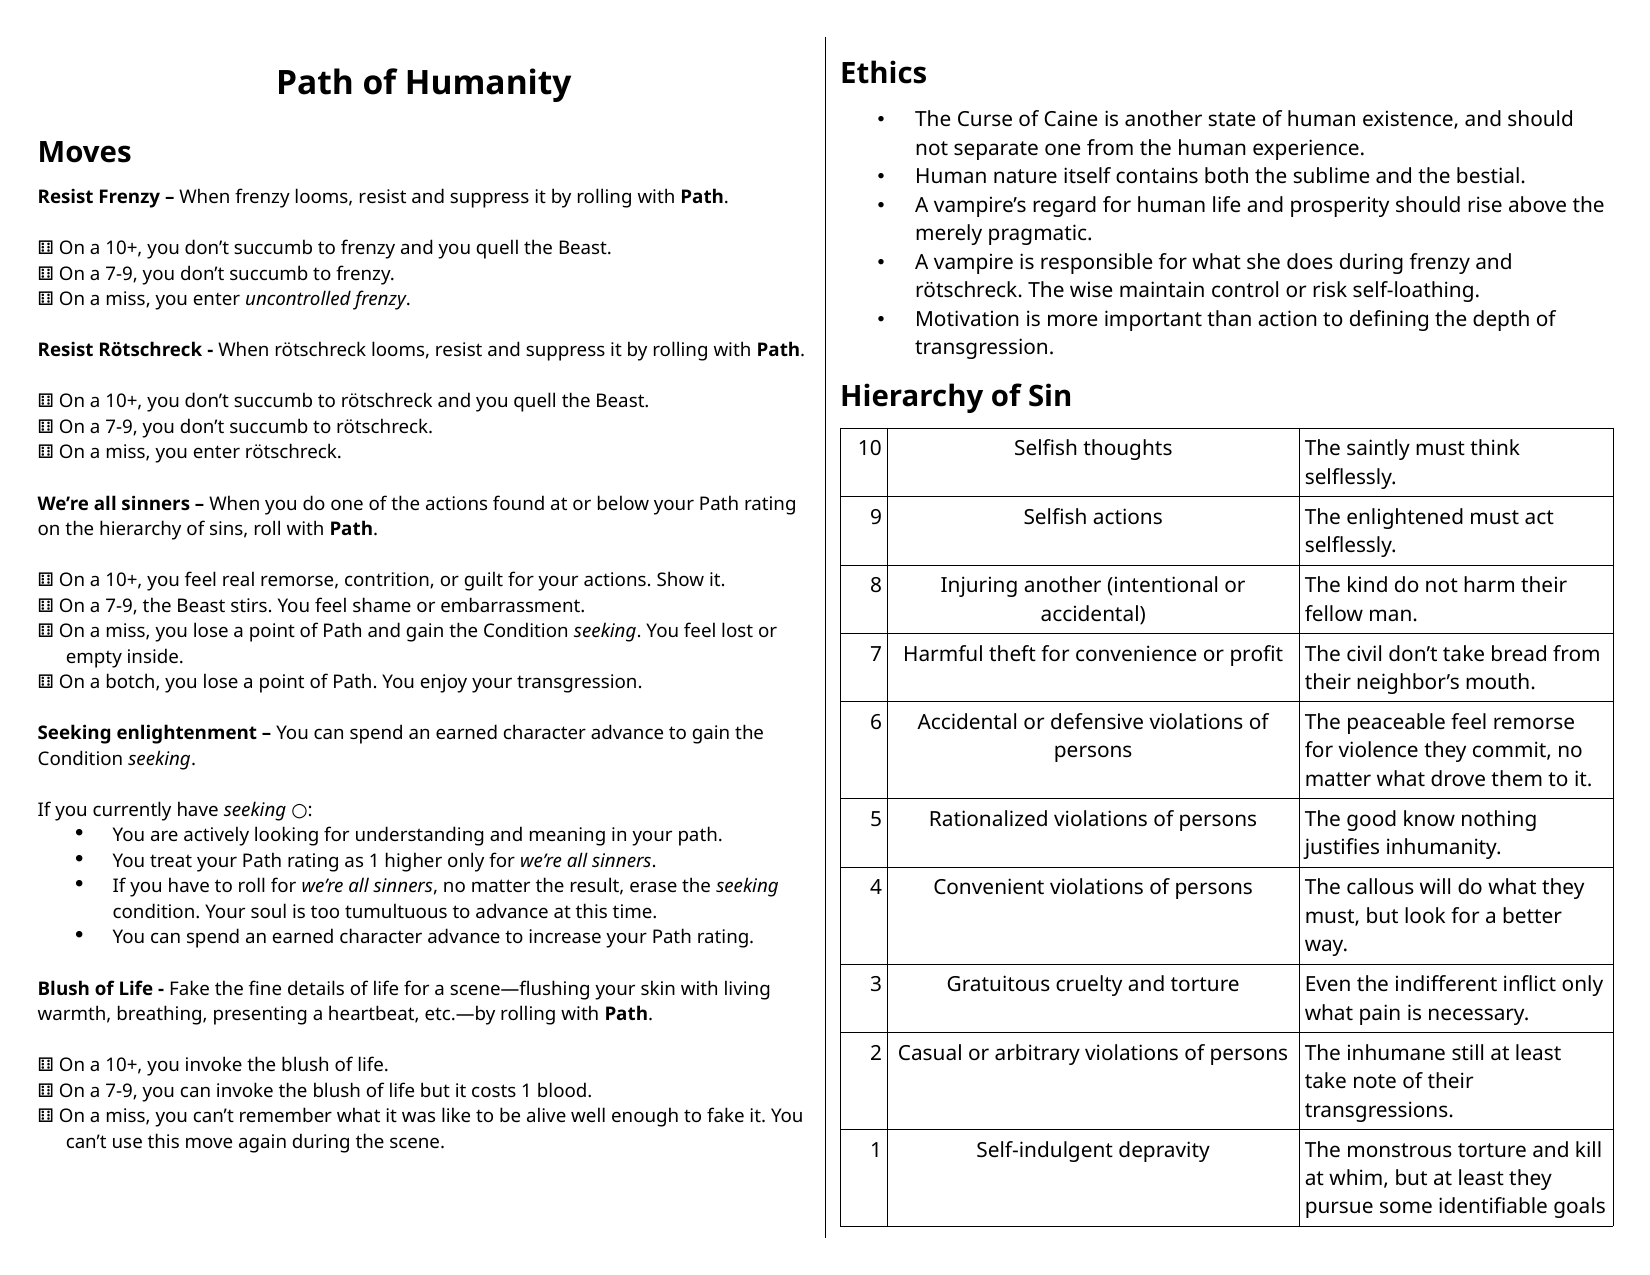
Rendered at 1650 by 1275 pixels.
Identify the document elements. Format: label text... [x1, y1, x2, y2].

text ⚅ On a 7-9, you don’t succumb to frenzy. [37, 260, 810, 286]
table_header The saintly must think selflessly. [1300, 429, 1613, 496]
table_cell The peaceable feel remorse for violence they commit, no matter what drove them to it. [1300, 702, 1613, 798]
text ⚅ On a botch, you lose a point of Path. You enjoy your transgression. [37, 668, 810, 694]
subtitle Ethics [840, 52, 1612, 92]
list You can spend an earned character advance to increase your Path rating. [75, 924, 810, 949]
table_cell 4 [841, 868, 887, 963]
text Resist Rötschreck - When rötschreck looms, resist and suppress it by rolling with Path. [37, 337, 810, 362]
text ⚅ On a 10+, you invoke the blush of life. [37, 1051, 810, 1077]
list Motivation is more important than action to defining the depth of transgression. [877, 304, 1612, 361]
list A vampire is responsible for what she does during frenzy and rötschreck. The wise maintain control or risk self-loathing. [877, 247, 1612, 304]
list Human nature itself contains both the sublime and the bestial. [877, 161, 1612, 190]
text ⚅ On a 10+, you don’t succumb to rötschreck and you quell the Beast. [37, 388, 810, 413]
table_cell 8 [841, 566, 887, 633]
table_cell 9 [841, 497, 887, 564]
text ⚅ On a 7-9, the Beast stirs. You feel shame or embarrassment. [37, 592, 810, 617]
text ⚅ On a 10+, you don’t succumb to frenzy and you quell the Beast. [37, 235, 810, 260]
list A vampire’s regard for human life and prosperity should rise above the merely pragmatic. [877, 190, 1612, 247]
table_cell The monstrous torture and kill at whim, but at least they pursue some identifiable goals [1300, 1130, 1613, 1226]
subtitle Path of Humanity [37, 58, 810, 104]
table_cell Gratuitous cruelty and torture [888, 965, 1299, 1032]
table_header Selfish thoughts [888, 429, 1299, 496]
list You treat your Path rating as 1 higher only for we’re all sinners. [75, 847, 810, 873]
text We’re all sinners – When you do one of the actions found at or below your Path rating on the hierarchy of sins, roll with Path. [37, 490, 810, 541]
text Resist Frenzy – When frenzy looms, resist and suppress it by rolling with Path. [37, 184, 810, 209]
text If you currently have seeking ○: [37, 796, 810, 822]
text ⚅ On a miss, you lose a point of Path and gain the Condition seeking. You feel lost or empty inside. [37, 617, 810, 668]
table_cell 2 [841, 1033, 887, 1129]
text ⚅ On a miss, you enter uncontrolled frenzy. [37, 286, 810, 311]
table_cell 1 [841, 1130, 887, 1226]
table_cell Selfish actions [888, 497, 1299, 564]
table_cell The kind do not harm their fellow man. [1300, 566, 1613, 633]
table_cell 6 [841, 702, 887, 798]
text Blush of Life - Fake the fine details of life for a scene—flushing your skin with living warmth, breathing, presenting a heartbeat, etc.—by rolling with Path. [37, 975, 810, 1026]
table_cell The callous will do what they must, but look for a better way. [1300, 868, 1613, 963]
table_cell The enlightened must act selflessly. [1300, 497, 1613, 564]
table_cell Accidental or defensive violations of persons [888, 702, 1299, 798]
text ⚅ On a 7-9, you can invoke the blush of life but it costs 1 blood. [37, 1077, 810, 1102]
text Seeking enlightenment – You can spend an earned character advance to gain the Condition seeking. [37, 719, 810, 771]
subtitle Moves [37, 131, 810, 171]
subtitle Hierarchy of Sin [840, 375, 1612, 415]
table_cell Rationalized violations of persons [888, 799, 1299, 867]
table_cell 5 [841, 799, 887, 867]
text ⚅ On a 10+, you feel real remorse, contrition, or guilt for your actions. Show it. [37, 566, 810, 592]
table_cell Injuring another (intentional or accidental) [888, 566, 1299, 633]
table_cell The civil don’t take bread from their neighbor’s mouth. [1300, 634, 1613, 701]
table_cell 7 [841, 634, 887, 701]
table_header 10 [841, 429, 887, 496]
table_cell Harmful theft for convenience or profit [888, 634, 1299, 701]
table_cell Self-indulgent depravity [888, 1130, 1299, 1226]
text ⚅ On a 7-9, you don’t succumb to rötschreck. [37, 413, 810, 439]
list The Curse of Caine is another state of human existence, and should not separate one from the human experience. [877, 104, 1612, 161]
table_cell The good know nothing justifies inhumanity. [1300, 799, 1613, 867]
table_cell Convenient violations of persons [888, 868, 1299, 963]
table_cell The inhumane still at least take note of their transgressions. [1300, 1033, 1613, 1129]
table_cell Even the indifferent inflict only what pain is necessary. [1300, 965, 1613, 1032]
list If you have to roll for we’re all sinners, no matter the result, erase the seeking condition. Your soul is too tumultuous to advance at this time. [75, 873, 810, 924]
table_cell 3 [841, 965, 887, 1032]
list You are actively looking for understanding and meaning in your path. [75, 822, 810, 847]
text ⚅ On a miss, you can’t remember what it was like to be alive well enough to fake it. You can’t use this move again during the scene. [37, 1102, 810, 1153]
table_cell Casual or arbitrary violations of persons [888, 1033, 1299, 1129]
text ⚅ On a miss, you enter rötschreck. [37, 439, 810, 464]
